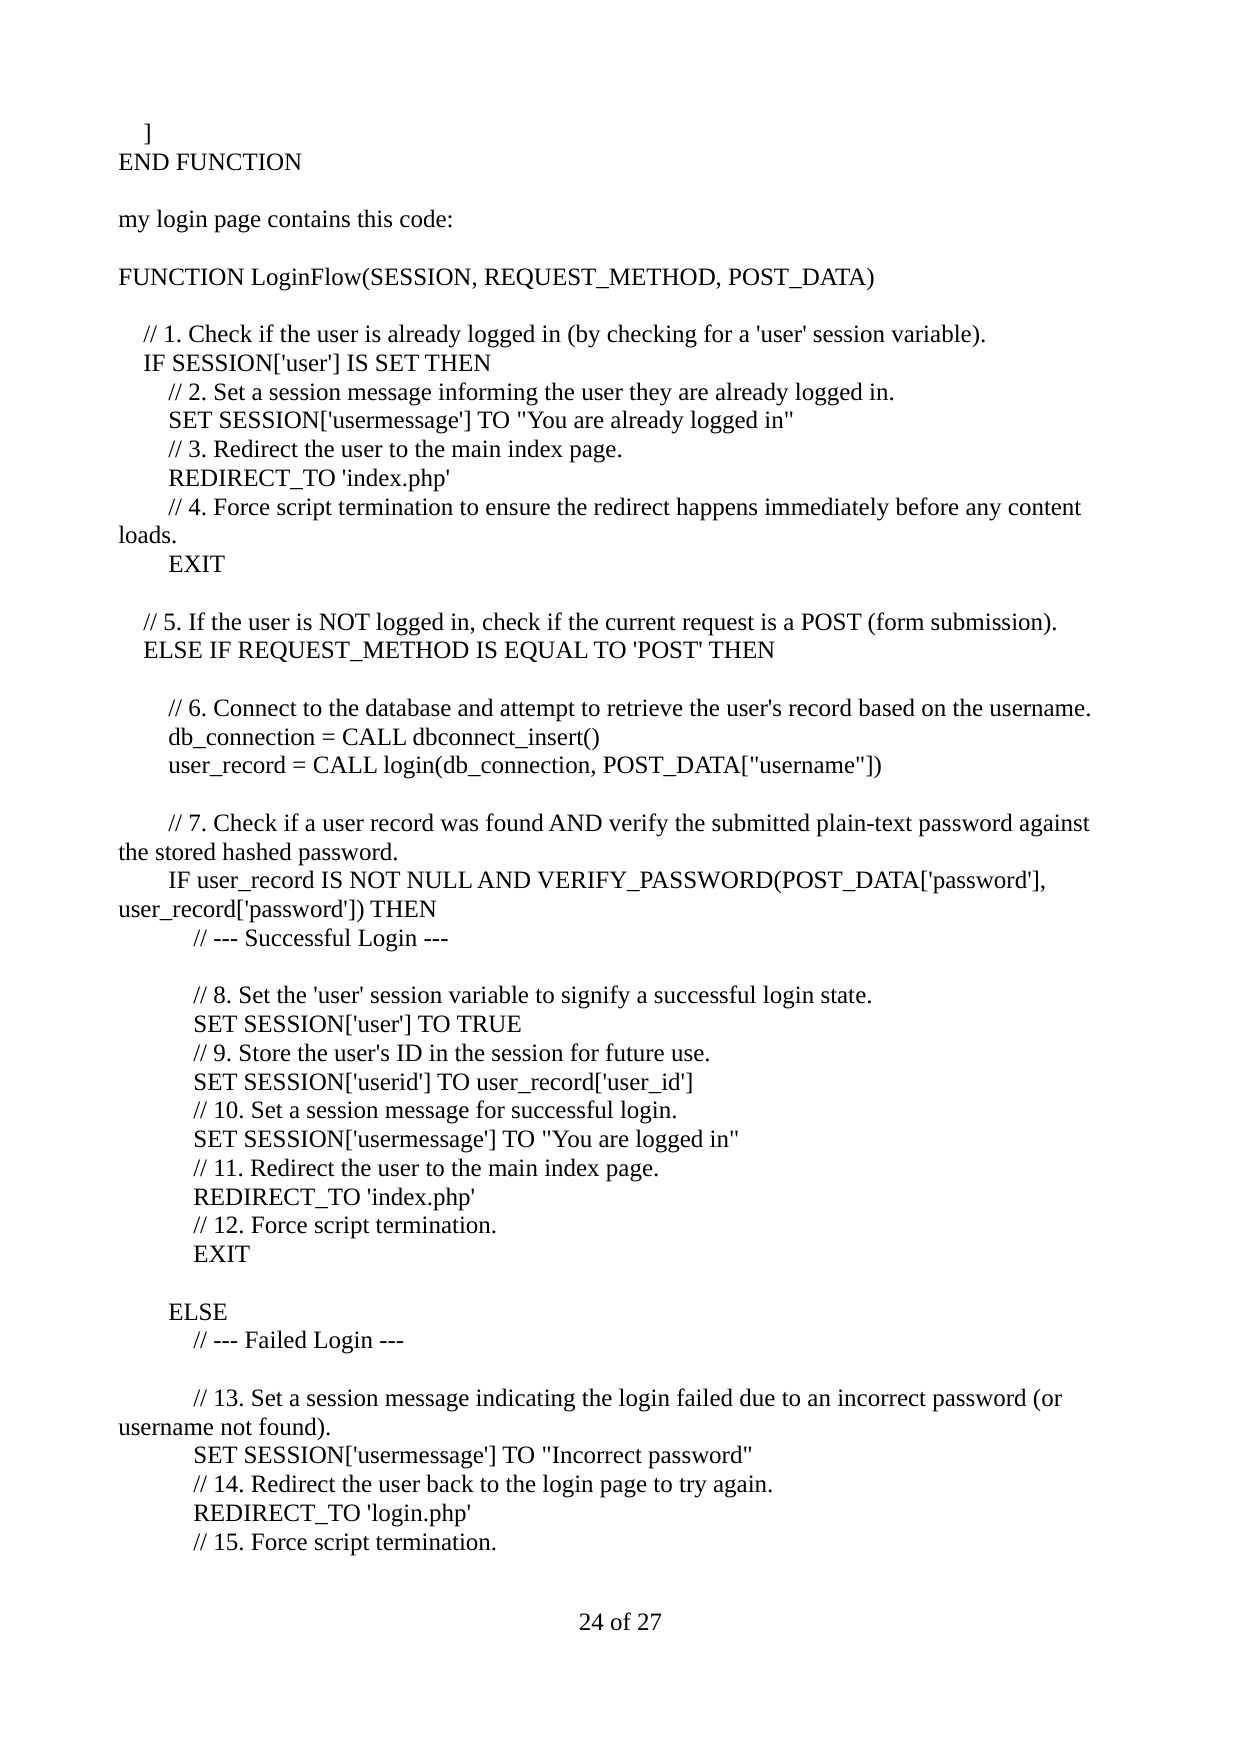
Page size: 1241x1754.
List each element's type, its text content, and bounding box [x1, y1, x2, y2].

text ELSE [118, 1297, 1122, 1326]
text // 14. Redirect the user back to the login page to try again. [118, 1469, 1122, 1498]
text // 2. Set a session message informing the user they are already logged in. [118, 377, 1122, 406]
text // 6. Connect to the database and attempt to retrieve the user's record based on the username. [118, 693, 1122, 722]
text // 15. Force script termination. [118, 1527, 1122, 1556]
text FUNCTION LoginFlow(SESSION, REQUEST_METHOD, POST_DATA) [118, 262, 1122, 291]
text // 11. Redirect the user to the main index page. [118, 1153, 1122, 1182]
text REDIRECT_TO 'login.php' [118, 1498, 1122, 1527]
text REDIRECT_TO 'index.php' [118, 1182, 1122, 1211]
text // 12. Force script termination. [118, 1211, 1122, 1239]
text db_connection = CALL dbconnect_insert() [118, 722, 1122, 751]
text IF SESSION['user'] IS SET THEN [118, 348, 1122, 377]
text // 8. Set the 'user' session variable to signify a successful login state. [118, 981, 1122, 1009]
text IF user_record IS NOT NULL AND VERIFY_PASSWORD(POST_DATA['password'], user_record['password']) THEN [118, 866, 1122, 923]
text // 3. Redirect the user to the main index page. [118, 434, 1122, 463]
text ] [118, 118, 1122, 147]
text // 10. Set a session message for successful login. [118, 1096, 1122, 1124]
text EXIT [118, 1239, 1122, 1268]
text // --- Failed Login --- [118, 1326, 1122, 1354]
text // 4. Force script termination to ensure the redirect happens immediately before any content loads. [118, 492, 1122, 549]
text // 5. If the user is NOT logged in, check if the current request is a POST (form submission). [118, 607, 1122, 636]
text SET SESSION['usermessage'] TO "Incorrect password" [118, 1441, 1122, 1469]
text // 7. Check if a user record was found AND verify the submitted plain-text password against the stored hashed password. [118, 808, 1122, 866]
text ELSE IF REQUEST_METHOD IS EQUAL TO 'POST' THEN [118, 636, 1122, 664]
text SET SESSION['user'] TO TRUE [118, 1009, 1122, 1038]
text SET SESSION['userid'] TO user_record['user_id'] [118, 1067, 1122, 1096]
text // --- Successful Login --- [118, 923, 1122, 952]
text END FUNCTION [118, 147, 1122, 176]
text SET SESSION['usermessage'] TO "You are logged in" [118, 1124, 1122, 1153]
text // 1. Check if the user is already logged in (by checking for a 'user' session variable). [118, 319, 1122, 348]
text user_record = CALL login(db_connection, POST_DATA["username"]) [118, 751, 1122, 779]
text my login page contains this code: [118, 204, 1122, 262]
text // 13. Set a session message indicating the login failed due to an incorrect password (or username not found). [118, 1383, 1122, 1441]
text REDIRECT_TO 'index.php' [118, 463, 1122, 492]
text EXIT [118, 549, 1122, 578]
text // 9. Store the user's ID in the session for future use. [118, 1038, 1122, 1067]
text SET SESSION['usermessage'] TO "You are already logged in" [118, 406, 1122, 434]
